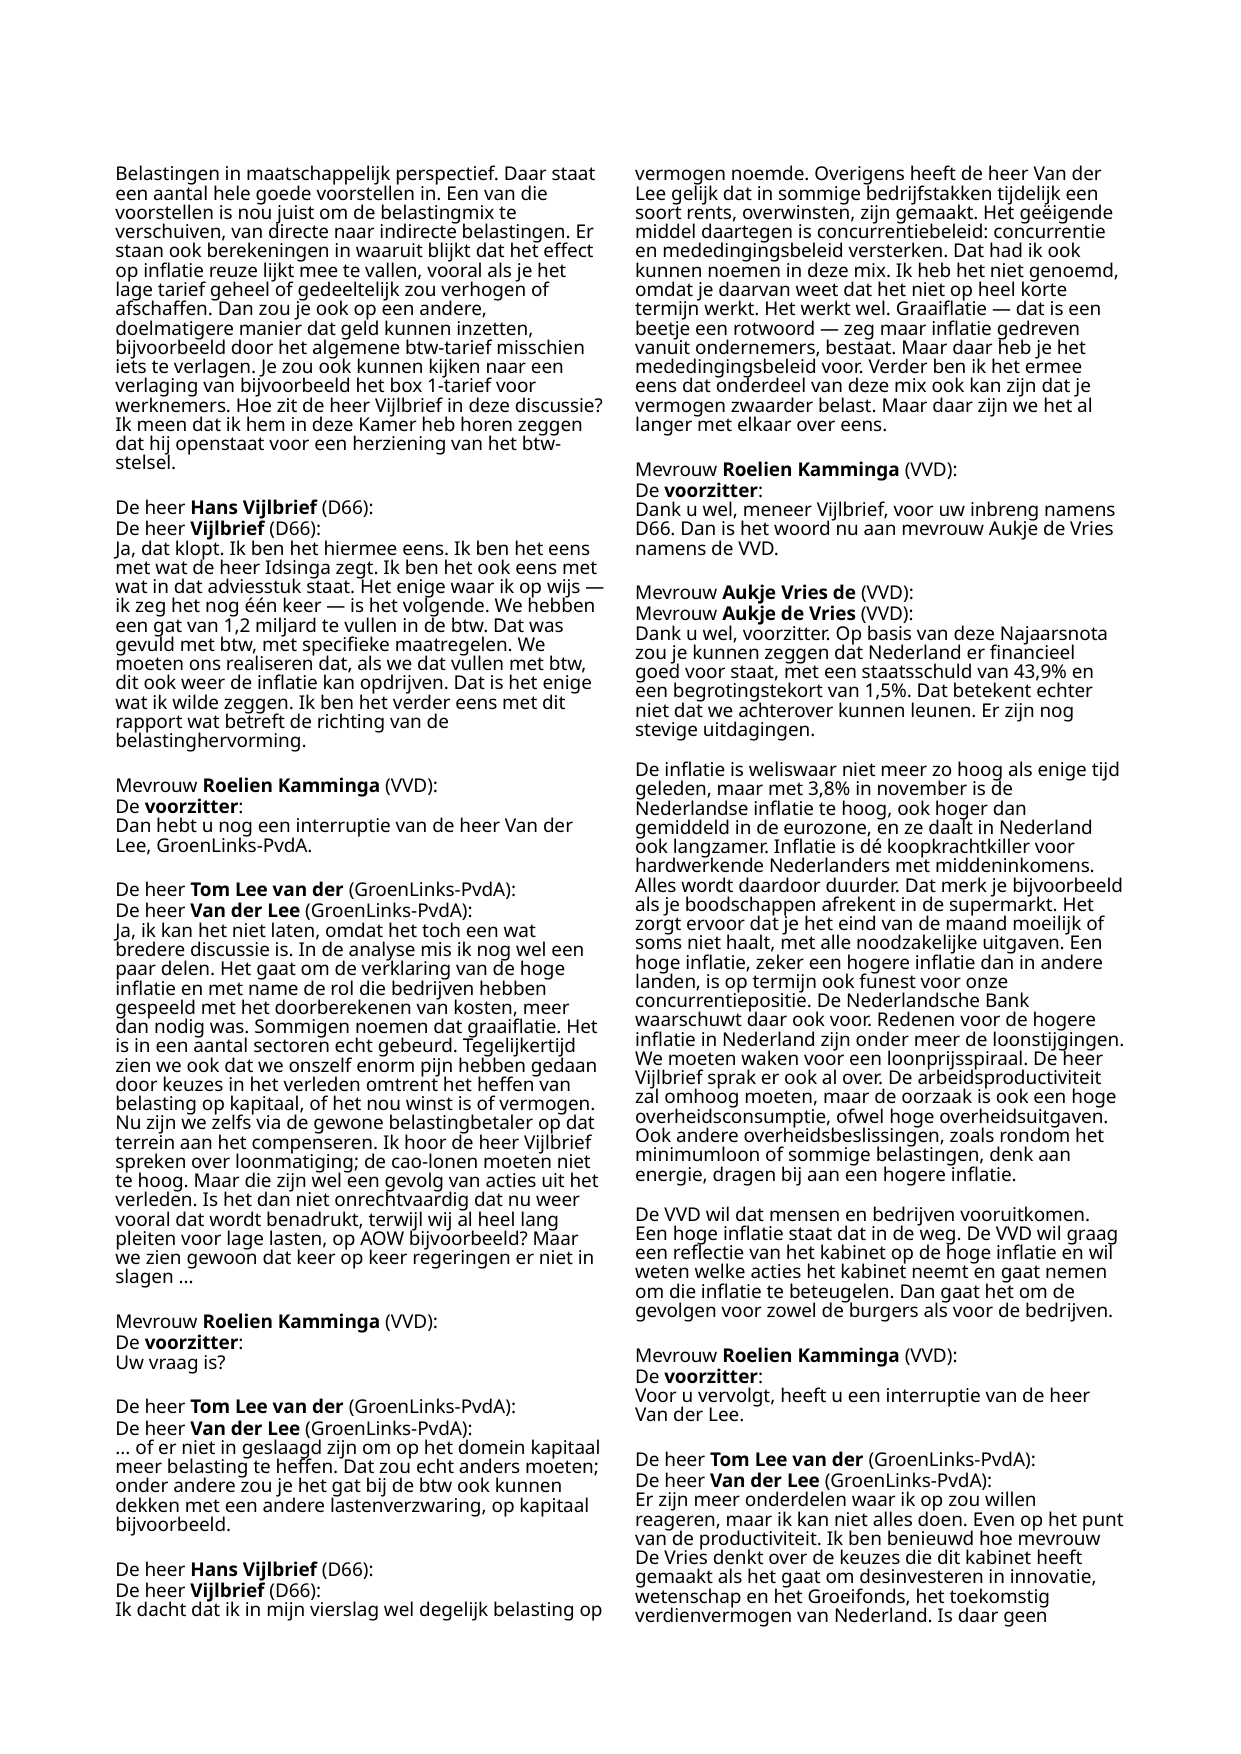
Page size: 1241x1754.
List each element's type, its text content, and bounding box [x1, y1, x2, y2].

text De heer Vijlbrief (D66): [115, 1582, 605, 1601]
text Er zijn meer onderdelen waar ik op zou willen reageren, maar ik kan niet alles doen. Even op het punt van de productiviteit. Ik ben benieuwd hoe mevrouw De Vries denkt over de keuzes die dit kabinet heeft gemaakt als het gaat om desinvesteren in innovatie, wetenschap en het Groeifonds, het toekomstig verdienvermogen van Nederland. Is daar geen [635, 1491, 1125, 1626]
text De voorzitter: [635, 482, 1125, 501]
text Mevrouw Roelien Kamminga (VVD): [635, 456, 1125, 482]
text Voor u vervolgt, heeft u een interruptie van de heer Van der Lee. [635, 1387, 1125, 1426]
text Ja, ik kan het niet laten, omdat het toch een wat bredere discussie is. In de analyse mis ik nog wel een paar delen. Het gaat om de verklaring van de hoge inflatie en met name de rol die bedrijven hebben gespeeld met het doorberekenen van kosten, meer dan nodig was. Sommigen noemen dat graaiflatie. Het is in een aantal sectoren echt gebeurd. Tegelijkertijd zien we ook dat we onszelf enorm pijn hebben gedaan door keuzes in het verleden omtrent het heffen van belasting op kapitaal, of het nou winst is of vermogen. Nu zijn we zelfs via de gewone belastingbetaler op dat terrein aan het compenseren. Ik hoor de heer Vijlbrief spreken over loonmatiging; de cao-lonen moeten niet te hoog. Maar die zijn wel een gevolg van acties uit het verleden. Is het dan niet onrechtvaardig dat nu weer vooral dat wordt benadrukt, terwijl wij al heel lang pleiten voor lage lasten, op AOW bijvoorbeeld? Maar we zien gewoon dat keer op keer regeringen er niet in slagen ... [115, 922, 605, 1288]
text Mevrouw Roelien Kamminga (VVD): [115, 772, 605, 798]
text De inflatie is weliswaar niet meer zo hoog als enige tijd geleden, maar met 3,8% in november is de Nederlandse inflatie te hoog, ook hoger dan gemiddeld in de eurozone, en ze daalt in Nederland ook langzamer. Inflatie is dé koopkrachtkiller voor hardwerkende Nederlanders met middeninkomens. Alles wordt daardoor duurder. Dat merk je bijvoorbeeld als je boodschappen afrekent in de supermarkt. Het zorgt ervoor dat je het eind van de maand moeilijk of soms niet haalt, met alle noodzakelijke uitgaven. Een hoge inflatie, zeker een hogere inflatie dan in andere landen, is op termijn ook funest voor onze concurrentiepositie. De Nederlandsche Bank waarschuwt daar ook voor. Redenen voor de hogere inflatie in Nederland zijn onder meer de loonstijgingen. We moeten waken voor een loonprijsspiraal. De heer Vijlbrief sprak er ook al over. De arbeidsproductiviteit zal omhoog moeten, maar de oorzaak is ook een hoge overheidsconsumptie, ofwel hoge overheidsuitgaven. Ook andere overheidsbeslissingen, zoals rondom het minimumloon of sommige belastingen, denk aan energie, dragen bij aan een hogere inflatie. [635, 761, 1125, 1185]
text De heer Hans Vijlbrief (D66): [115, 1556, 605, 1582]
text Dan hebt u nog een interruptie van de heer Van der Lee, GroenLinks-PvdA. [115, 817, 605, 856]
text De heer Van der Lee (GroenLinks-PvdA): [635, 1472, 1125, 1491]
text De heer Tom Lee van der (GroenLinks-PvdA): [115, 1394, 605, 1419]
text Uw vraag is? [115, 1354, 605, 1373]
text Dank u wel, meneer Vijlbrief, voor uw inbreng namens D66. Dan is het woord nu aan mevrouw Aukje de Vries namens de VVD. [635, 501, 1125, 559]
text De heer Vijlbrief (D66): [115, 520, 605, 539]
text De voorzitter: [115, 1334, 605, 1354]
text ... of er niet in geslaagd zijn om op het domein kapitaal meer belasting te heffen. Dat zou echt anders moeten; onder andere zou je het gat bij de btw ook kunnen dekken met een andere lastenverzwaring, op kapitaal bijvoorbeeld. [115, 1439, 605, 1535]
text Ja, dat klopt. Ik ben het hiermee eens. Ik ben het eens met wat de heer Idsinga zegt. Ik ben het ook eens met wat in dat adviesstuk staat. Het enige waar ik op wijs — ik zeg het nog één keer — is het volgende. We hebben een gat van 1,2 miljard te vullen in de btw. Dat was gevuld met btw, met specifieke maatregelen. We moeten ons realiseren dat, als we dat vullen met btw, dit ook weer de inflatie kan opdrijven. Dat is het enige wat ik wilde zeggen. Ik ben het verder eens met dit rapport wat betreft de richting van de belastinghervorming. [115, 539, 605, 751]
text De voorzitter: [115, 798, 605, 817]
text De heer Hans Vijlbrief (D66): [115, 494, 605, 520]
text De heer Van der Lee (GroenLinks-PvdA): [115, 902, 605, 922]
text Mevrouw Roelien Kamminga (VVD): [635, 1342, 1125, 1368]
text vermogen noemde. Overigens heeft de heer Van der Lee gelijk dat in sommige bedrijfstakken tijdelijk een soort rents, overwinsten, zijn gemaakt. Het geëigende middel daartegen is concurrentiebeleid: concurrentie en mededingingsbeleid versterken. Dat had ik ook kunnen noemen in deze mix. Ik heb het niet genoemd, omdat je daarvan weet dat het niet op heel korte termijn werkt. Het werkt wel. Graaiflatie — dat is een beetje een rotwoord — zeg maar inflatie gedreven vanuit ondernemers, bestaat. Maar daar heb je het mededingingsbeleid voor. Verder ben ik het ermee eens dat onderdeel van deze mix ook kan zijn dat je vermogen zwaarder belast. Maar daar zijn we het al langer met elkaar over eens. [635, 165, 1125, 435]
text Belastingen in maatschappelijk perspectief. Daar staat een aantal hele goede voorstellen in. Een van die voorstellen is nou juist om de belastingmix te verschuiven, van directe naar indirecte belastingen. Er staan ook berekeningen in waaruit blijkt dat het effect op inflatie reuze lijkt mee te vallen, vooral als je het lage tarief geheel of gedeeltelijk zou verhogen of afschaffen. Dan zou je ook op een andere, doelmatigere manier dat geld kunnen inzetten, bijvoorbeeld door het algemene btw-tarief misschien iets te verlagen. Je zou ook kunnen kijken naar een verlaging van bijvoorbeeld het box 1-tarief voor werknemers. Hoe zit de heer Vijlbrief in deze discussie? Ik meen dat ik hem in deze Kamer heb horen zeggen dat hij openstaat voor een herziening van het btw-stelsel. [115, 165, 605, 474]
text De voorzitter: [635, 1368, 1125, 1387]
text De VVD wil dat mensen en bedrijven vooruitkomen. Een hoge inflatie staat dat in de weg. De VVD wil graag een reflectie van het kabinet op de hoge inflatie en wil weten welke acties het kabinet neemt en gaat nemen om die inflatie te beteugelen. Dan gaat het om de gevolgen voor zowel de burgers als voor de bedrijven. [635, 1206, 1125, 1321]
text Mevrouw Aukje Vries de (VVD): [635, 579, 1125, 605]
text De heer Tom Lee van der (GroenLinks-PvdA): [115, 877, 605, 902]
text Mevrouw Roelien Kamminga (VVD): [115, 1309, 605, 1334]
text Mevrouw Aukje de Vries (VVD): [635, 605, 1125, 624]
text De heer Tom Lee van der (GroenLinks-PvdA): [635, 1446, 1125, 1472]
text De heer Van der Lee (GroenLinks-PvdA): [115, 1419, 605, 1439]
text Ik dacht dat ik in mijn vierslag wel degelijk belasting op [115, 1601, 605, 1620]
text Dank u wel, voorzitter. Op basis van deze Najaarsnota zou je kunnen zeggen dat Nederland er financieel goed voor staat, met een staatsschuld van 43,9% en een begrotingstekort van 1,5%. Dat betekent echter niet dat we achterover kunnen leunen. Er zijn nog stevige uitdagingen. [635, 624, 1125, 740]
